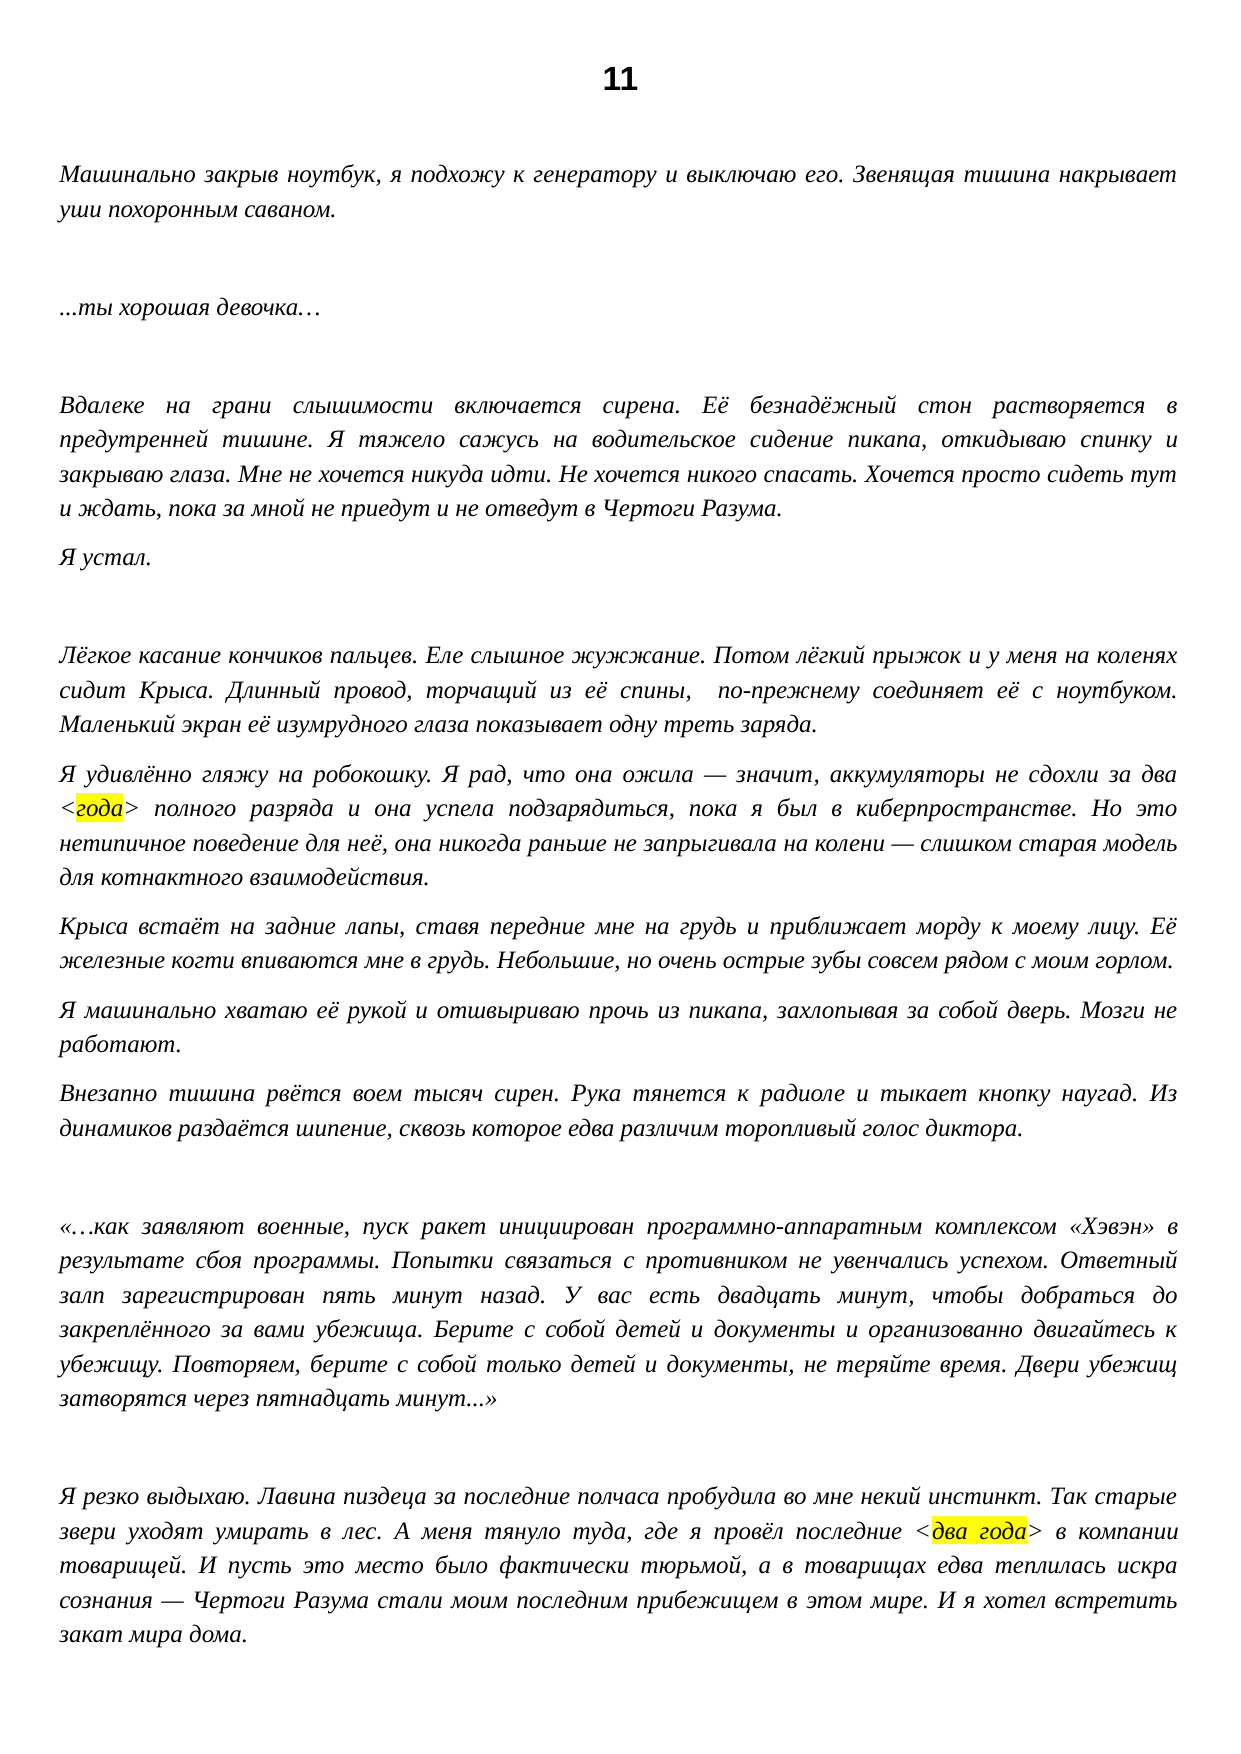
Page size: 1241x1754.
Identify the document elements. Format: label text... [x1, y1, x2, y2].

text Я машинально хватаю её рукой и отшвыриваю прочь из пикапа, захлопывая за собой дверь. Мозги не работают. [59, 995, 1181, 1058]
text «…как заявляют военные, пуск ракет инициирован программно-аппаратным комплексом «Хэвэн» в результате сбоя программы. Попытки связаться с противником не увенчались успехом. Ответный залп зарегистрирован пять минут назад. У вас есть двадцать минут, чтобы добраться до закреплённого за вами убежища. Берите с собой детей и документы и организованно двигайтесь к убежищу. Повторяем, берите с собой только детей и документы, не теряйте время. Двери убежищ затворятся через пятнадцать минут...» [59, 1211, 1181, 1412]
text Крыса встаёт на задние лапы, ставя передние мне на грудь и приближает морду к моему лицу. Её железные когти впиваются мне в грудь. Небольшие, но очень острые зубы совсем рядом с моим горлом. [59, 911, 1181, 974]
text Я удивлённо гляжу на робокошку. Я рад, что она ожила — значит, аккумуляторы не сдохли за два <года> полного разряда и она успела подзарядиться, пока я был в киберпространстве. Но это нетипичное поведение для неё, она никогда раньше не запрыгивала на колени — слишком старая модель для котнактного взаимодействия. [59, 759, 1181, 891]
text Машинально закрыв ноутбук, я подхожу к генератору и выключаю его. Звенящая тишина накрывает уши похоронным саваном. [59, 159, 1181, 222]
text Лёгкое касание кончиков пальцев. Еле слышное жужжание. Потом лёгкий прыжок и у меня на коленях сидит Крыса. Длинный провод, торчащий из её спины, по-прежнему соединяет её с ноутбуком. Маленький экран её изумрудного глаза показывает одну треть заряда. [59, 641, 1181, 738]
text Внезапно тишина рвётся воем тысяч сирен. Рука тянется к радиоле и тыкает кнопку наугад. Из динамиков раздаётся шипение, сквозь которое едва различим торопливый голос диктора. [59, 1078, 1181, 1141]
text Я устал. [59, 542, 1181, 571]
subtitle 11 [59, 59, 1181, 98]
text Я резко выдыхаю. Лавина пиздеца за последние полчаса пробудила во мне некий инстинкт. Так старые звери уходят умирать в лес. А меня тянуло туда, где я провёл последние <два года> в компании товарищей. И пусть это место было фактически тюрьмой, а в товарищах едва теплилась искра сознания — Чертоги Разума стали моим последним прибежищем в этом мире. И я хотел встретить закат мира дома. [59, 1481, 1181, 1648]
text ...ты хорошая девочка… [59, 292, 1181, 321]
text Вдалеке на грани слышимости включается сирена. Её безнадёжный стон растворяется в предутренней тишине. Я тяжело сажусь на водительское сидение пикапа, откидываю спинку и закрываю глаза. Мне не хочется никуда идти. Не хочется никого спасать. Хочется просто сидеть тут и ждать, пока за мной не приедут и не отведут в Чертоги Разума. [59, 390, 1181, 522]
